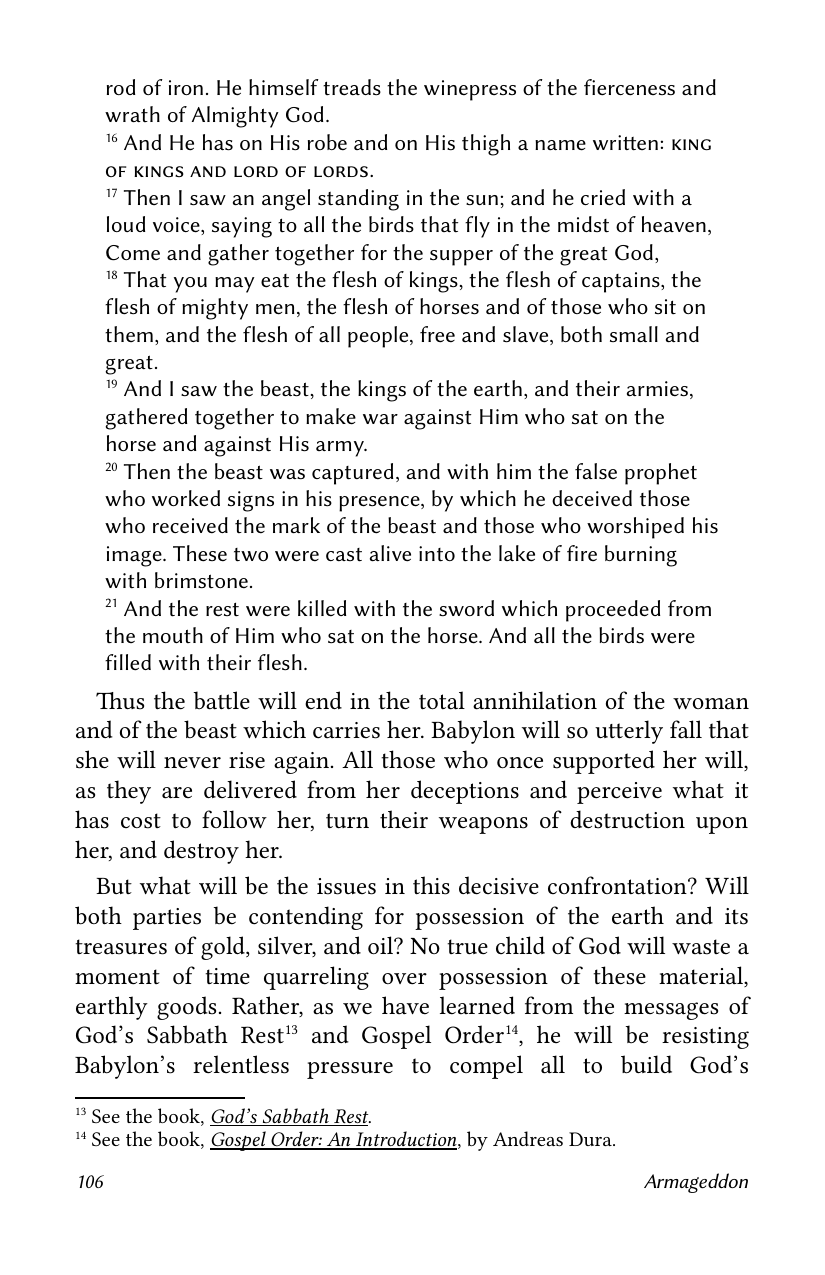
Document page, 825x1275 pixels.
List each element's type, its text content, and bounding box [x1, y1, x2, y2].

text See the book, Gospel Order: An Introduction, by Andreas Dura. [75, 1128, 750, 1152]
text See the book, God’s Sabbath Rest. [75, 1104, 750, 1128]
text But what will be the issues in this decisive confrontation? Will both parties be contending for possession of the earth and its treasures of gold, silver, and oil? No true child of God will waste a moment of time quarreling over possession of these material, earthly goods. Rather, as we have learned from the messages of God’s Sabbath Rest and Gospel Order, he will be resisting Babylon’s relentless pressure to compel all to build God’s [75, 872, 750, 1080]
text 21 And the rest were killed with the sword which proceeded from the mouth of Him who sat on the horse. And all the birds were filled with their flesh. [105, 596, 720, 676]
text Thus the battle will end in the total annihilation of the woman and of the beast which carries her. Babylon will so utterly fall that she will never rise again. All those who once supported her will, as they are delivered from her deceptions and perceive what it has cost to follow her, turn their weapons of destruction upon her, and destroy her. [75, 687, 750, 865]
text 17 Then I saw an angel standing in the sun; and he cried with a loud voice, saying to all the birds that fly in the midst of heaven, Come and gather together for the supper of the great God, [105, 184, 720, 266]
text 20 Then the beast was captured, and with him the false prophet who worked signs in his presence, by which he deceived those who received the mark of the beast and those who worshiped his image. These two were cast alive into the lake of fire burning with brimstone. [105, 458, 720, 594]
text 19 And I saw the beast, the kings of the earth, and their armies, gathered together to make war against Him who sat on the horse and against His army. [105, 376, 720, 457]
text 16 And He has on His robe and on His thigh a name written: KING OF KINGS AND LORD OF LORDS. [105, 130, 720, 183]
text 18 That you may eat the flesh of kings, the flesh of captains, the flesh of mighty men, the flesh of horses and of those who sit on them, and the flesh of all people, free and slave, both small and great. [105, 267, 720, 375]
text rod of iron. He himself treads the winepress of the fierceness and wrath of Almighty God. [105, 75, 720, 128]
